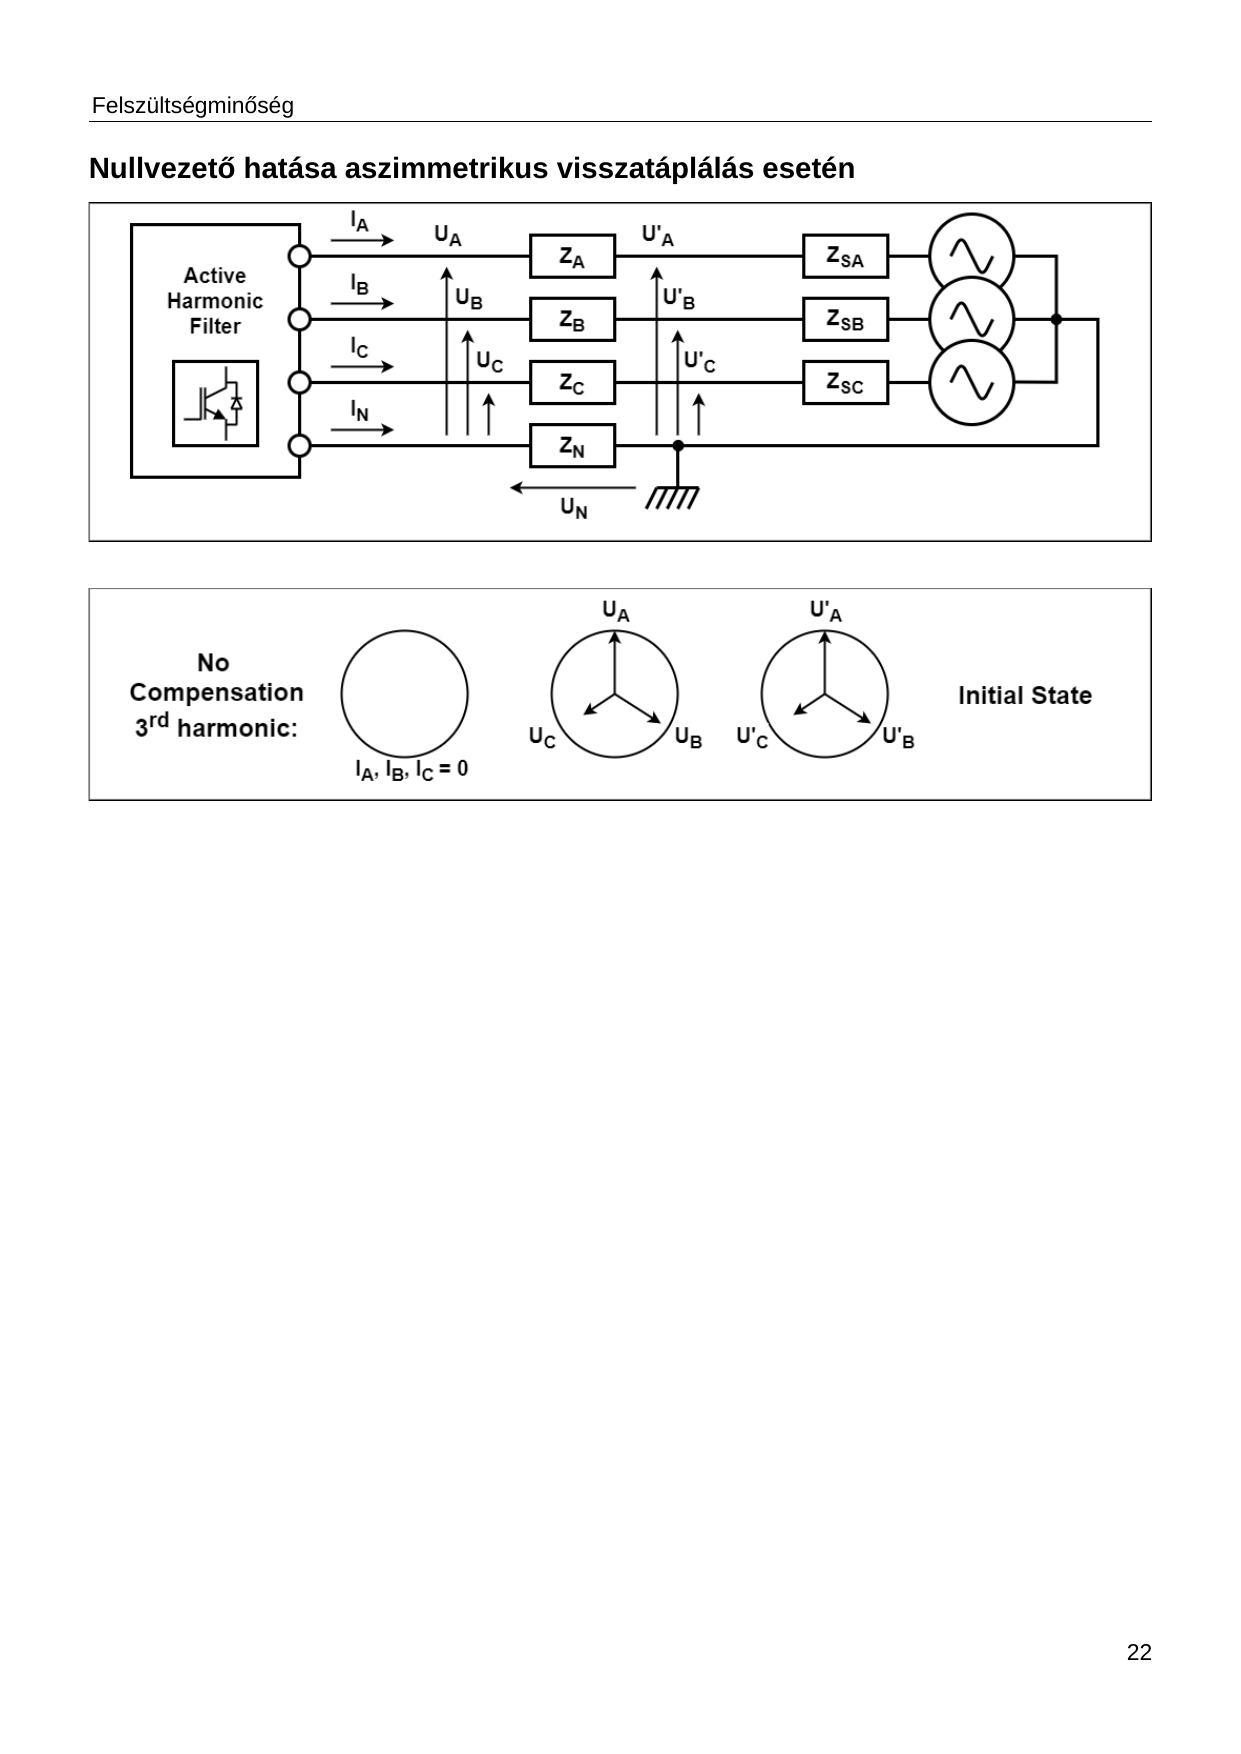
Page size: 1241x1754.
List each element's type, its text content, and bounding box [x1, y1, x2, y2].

subtitle Nullvezető hatása aszimmetrikus visszatáplálás esetén [88, 151, 1152, 184]
picture [88, 202, 1152, 542]
picture [88, 588, 1152, 801]
